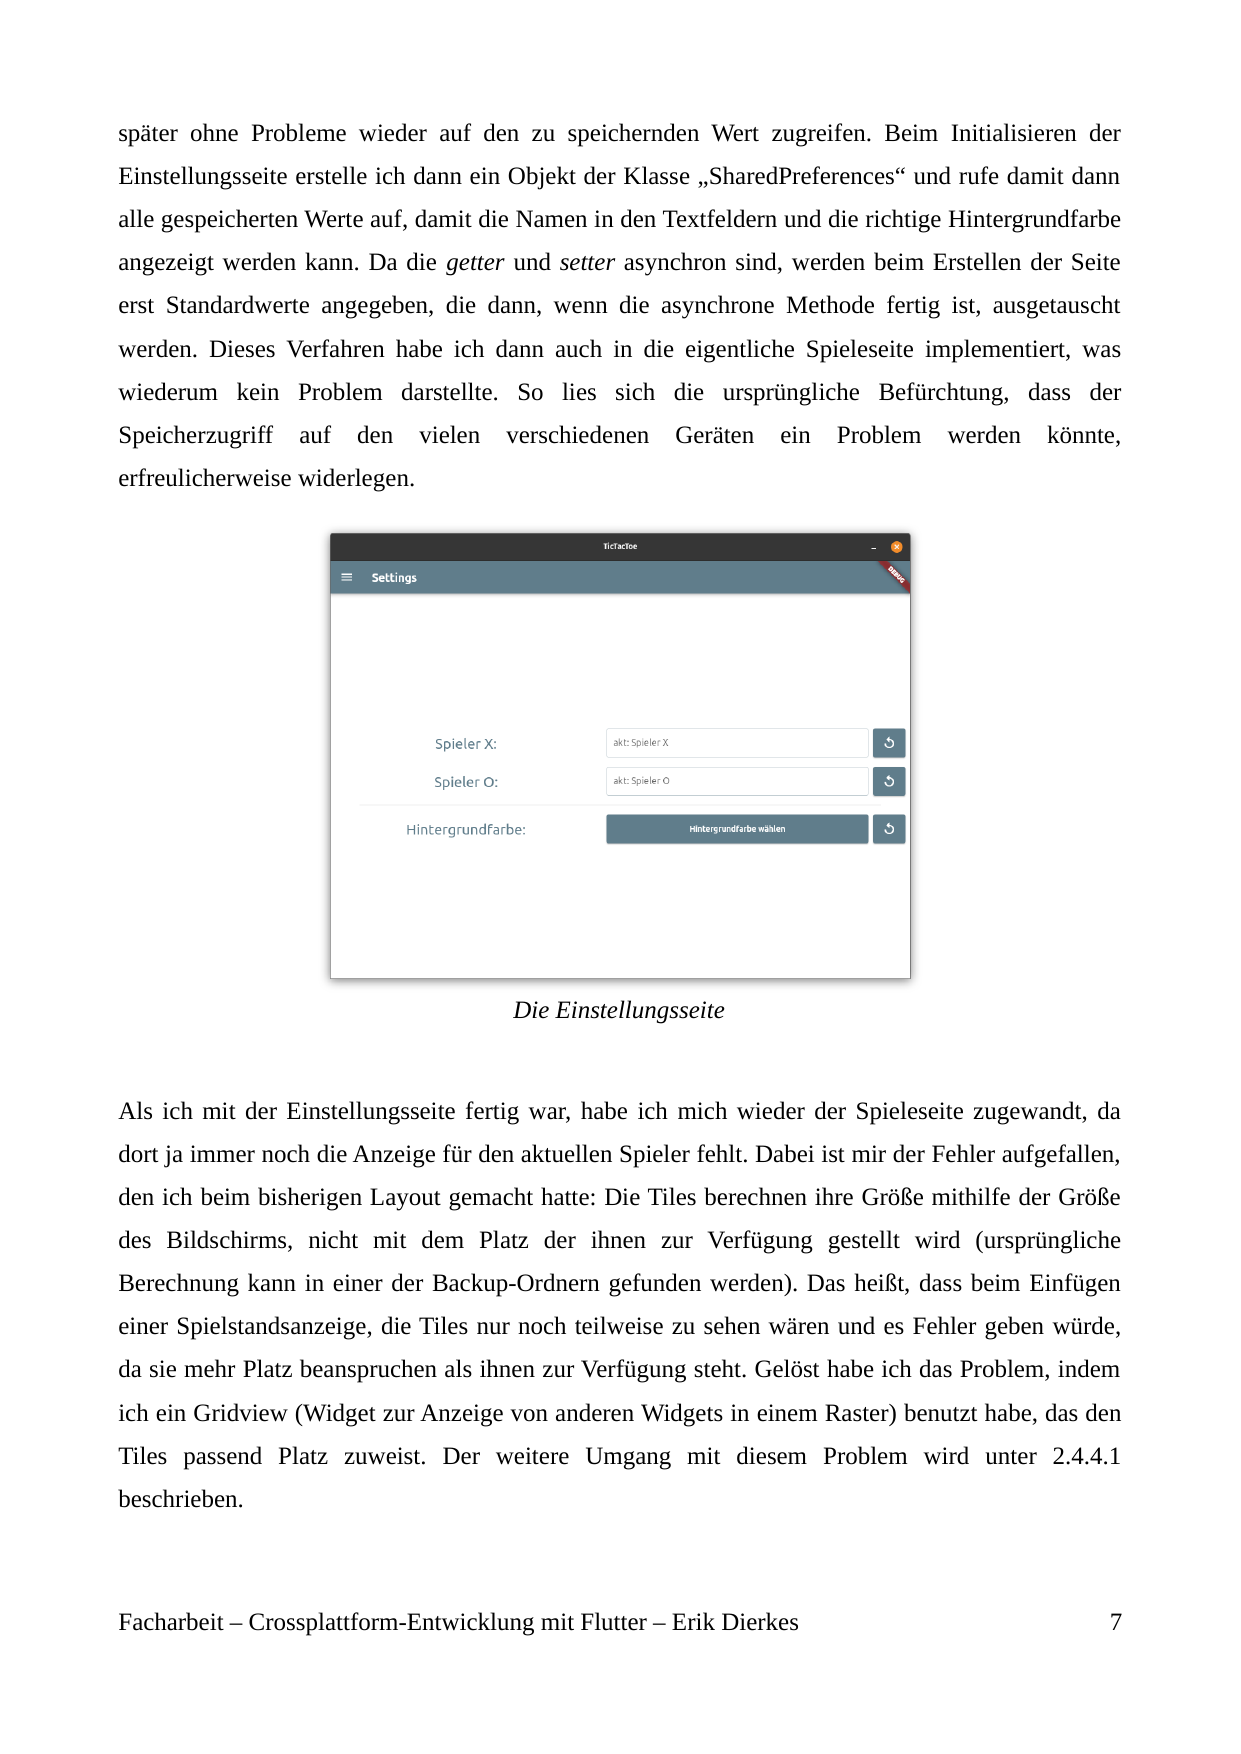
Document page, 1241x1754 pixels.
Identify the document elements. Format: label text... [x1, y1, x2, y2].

text Als ich mit der Einstellungsseite fertig war, habe ich mich wieder der Spieleseite zugewandt, da dort ja immer noch die Anzeige für den aktuellen Spieler fehlt. Dabei ist mir der Fehler aufgefallen, den ich beim bisherigen Layout gemacht hatte: Die Tiles berechnen ihre Größe mithilfe der Größe des Bildschirms, nicht mit dem Platz der ihnen zur Verfügung gestellt wird (ursprüngliche Berechnung kann in einer der Backup-Ordnern gefunden werden). Das heißt, dass beim Einfügen einer Spielstandsanzeige, die Tiles nur noch teilweise zu sehen wären und es Fehler geben würde, da sie mehr Platz beanspruchen als ihnen zur Verfügung steht. Gelöst habe ich das Problem, indem ich ein Gridview (Widget zur Anzeige von anderen Widgets in einem Raster) benutzt habe, das den Tiles passend Platz zuweist. Der weitere Umgang mit diesem Problem wird unter 2.4.4.1 beschrieben. [118, 1096, 1122, 1513]
text Die Einstellungsseite [308, 995, 932, 1024]
text später ohne Probleme wieder auf den zu speichernden Wert zugreifen. Beim Initialisieren der Einstellungsseite erstelle ich dann ein Objekt der Klasse „SharedPreferences“ und rufe damit dann alle gespeicherten Werte auf, damit die Namen in den Textfeldern und die richtige Hintergrundfarbe angezeigt werden kann. Da die getter und setter asynchron sind, werden beim Erstellen der Seite erst Standardwerte angegeben, die dann, wenn die asynchrone Methode fertig ist, ausgetauscht werden. Dieses Verfahren habe ich dann auch in die eigentliche Spieleseite implementiert, was wiederum kein Problem darstellte. So lies sich die ursprüngliche Befürchtung, dass der Speicherzugriff auf den vielen verschiedenen Geräten ein Problem werden könnte, erfreulicherweise widerlegen. [118, 118, 1122, 492]
picture [315, 520, 925, 995]
